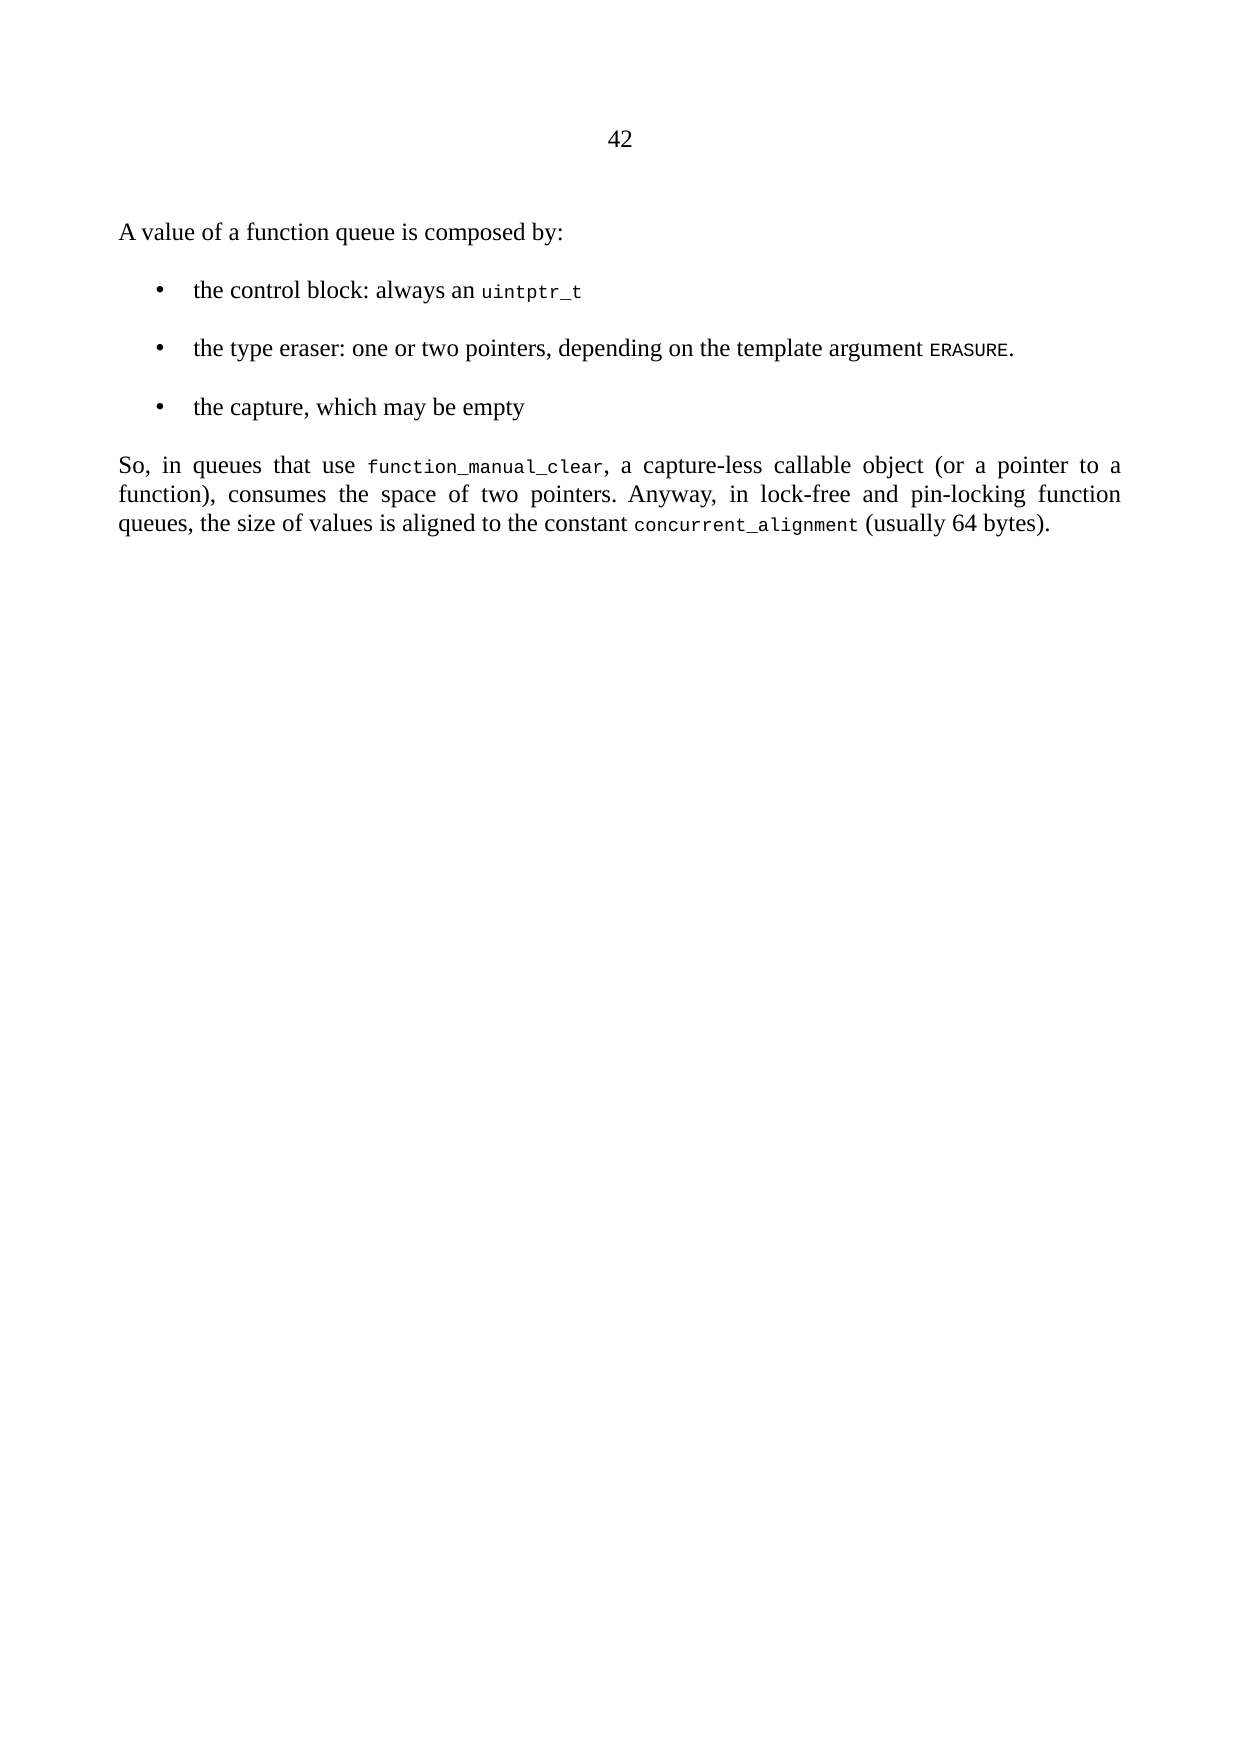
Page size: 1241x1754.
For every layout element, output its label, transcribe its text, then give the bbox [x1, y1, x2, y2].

list the capture, which may be empty [156, 392, 1122, 421]
list the type eraser: one or two pointers, depending on the template argument ERASURE. [156, 333, 1122, 362]
text So, in queues that use function_manual_clear, a capture-less callable object (or a pointer to a function), consumes the space of two pointers. Anyway, in lock-free and pin-locking function queues, the size of values is aligned to the constant concurrent_alignment (usually 64 bytes). [118, 450, 1122, 537]
list the control block: always an uintptr_t [156, 275, 1122, 304]
text A value of a function queue is composed by: [118, 217, 1122, 245]
